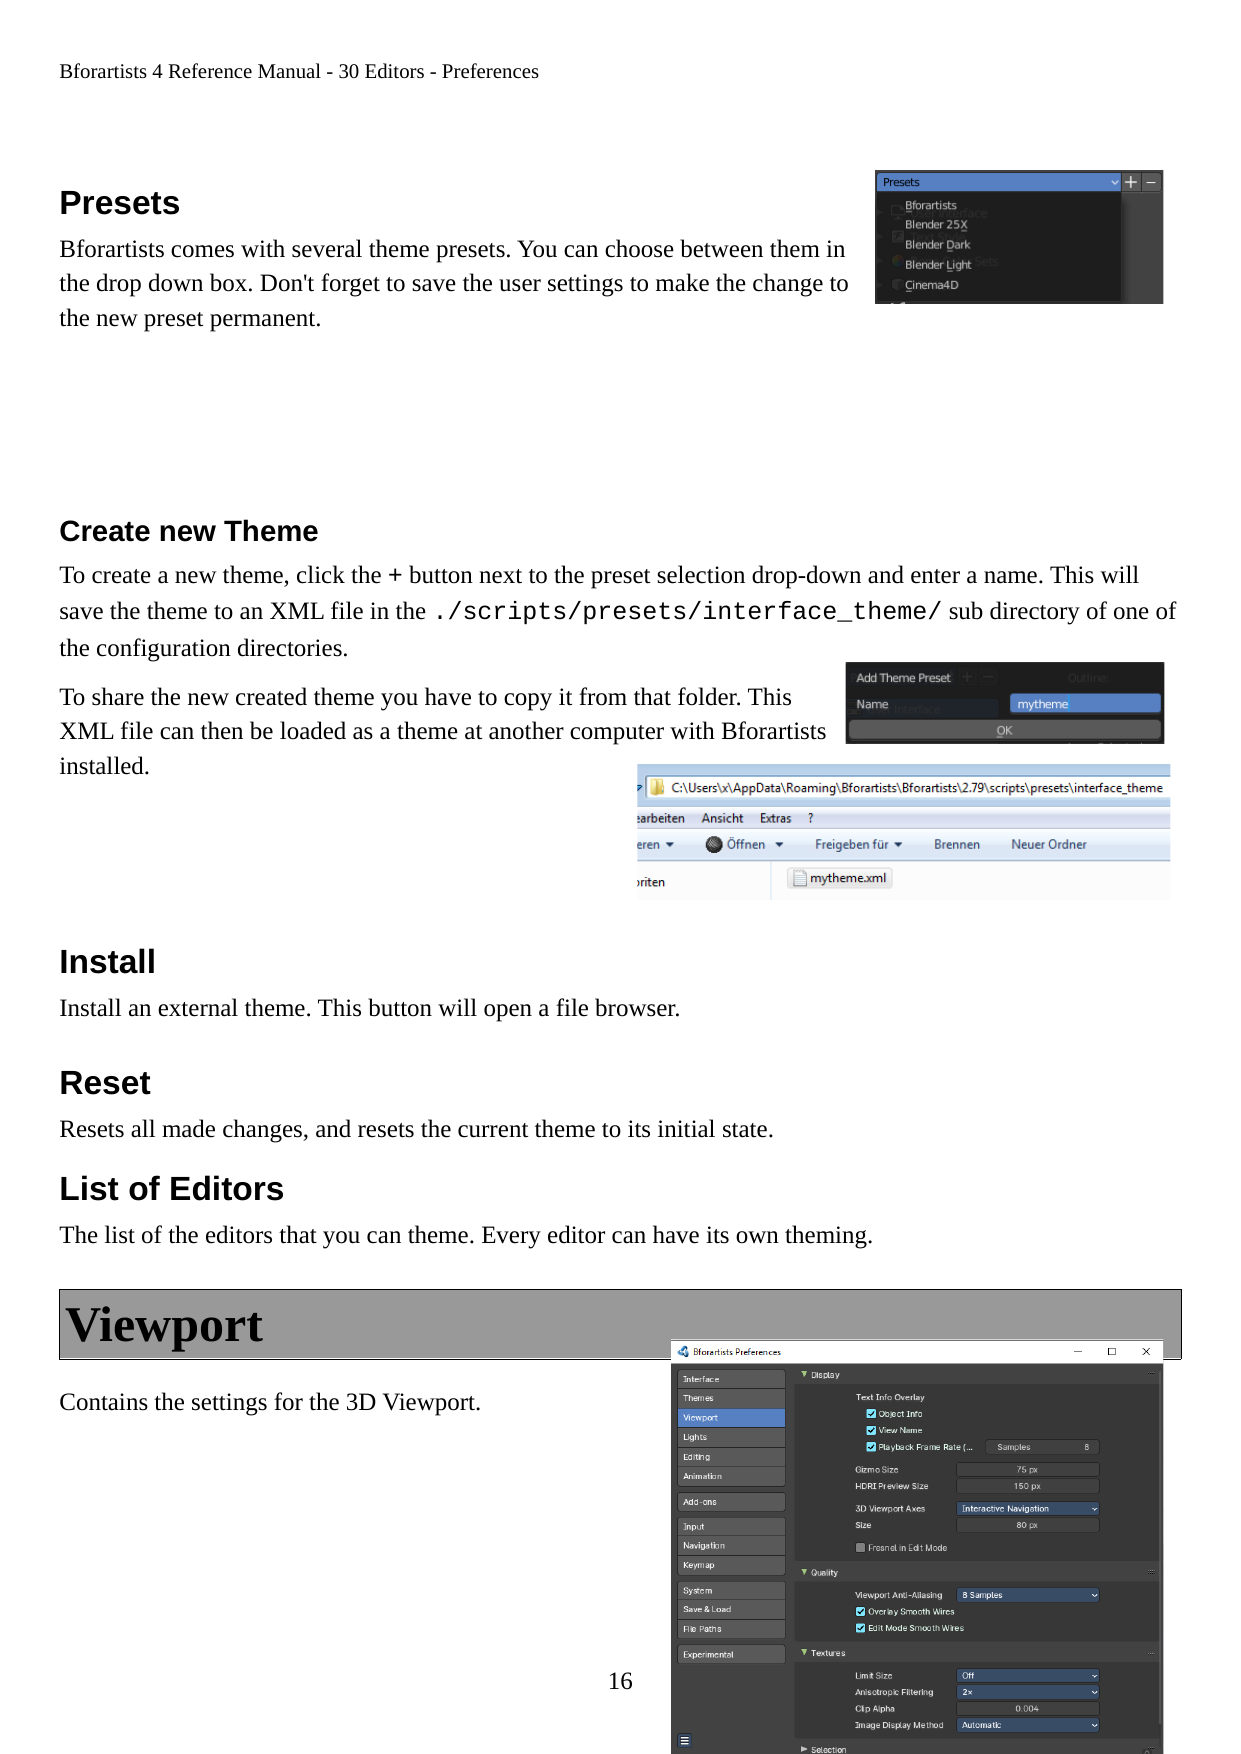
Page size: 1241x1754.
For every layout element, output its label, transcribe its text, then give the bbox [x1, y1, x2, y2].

picture [637, 764, 1171, 900]
text Contains the settings for the 3D Viewport. [59, 1387, 671, 1416]
subtitle Create new Theme [59, 513, 1181, 547]
subtitle Reset [59, 1063, 1181, 1101]
text Bforartists comes with several theme presets. You can choose between them in the drop down box. Don't forget to save the user settings to make the change to the new preset permanent. [59, 234, 1181, 331]
picture [845, 662, 1165, 744]
subtitle Presets [59, 182, 875, 221]
text Resets all made changes, and resets the current theme to its initial state. [59, 1114, 1181, 1143]
subtitle List of Editors [59, 1169, 1181, 1208]
text To share the new created theme you have to copy it from that folder. This XML file can then be loaded as a theme at another computer with Bforartists installed. [59, 682, 1181, 779]
picture [671, 1339, 1164, 1754]
text To create a new theme, click the + button next to the preset selection drop-down and enter a name. This will save the theme to an XML file in the ./scripts/presets/interface_theme/ sub directory of one of the configuration directories. [59, 560, 1181, 662]
subtitle Install [59, 942, 1181, 980]
text The list of the editors that you can theme. Every editor can have its own theming. [59, 1220, 1181, 1249]
subtitle [1164, 182, 1181, 221]
table_header Viewport [60, 1290, 1181, 1358]
picture [875, 170, 1164, 304]
text Install an external theme. This button will open a file browser. [59, 993, 1181, 1022]
